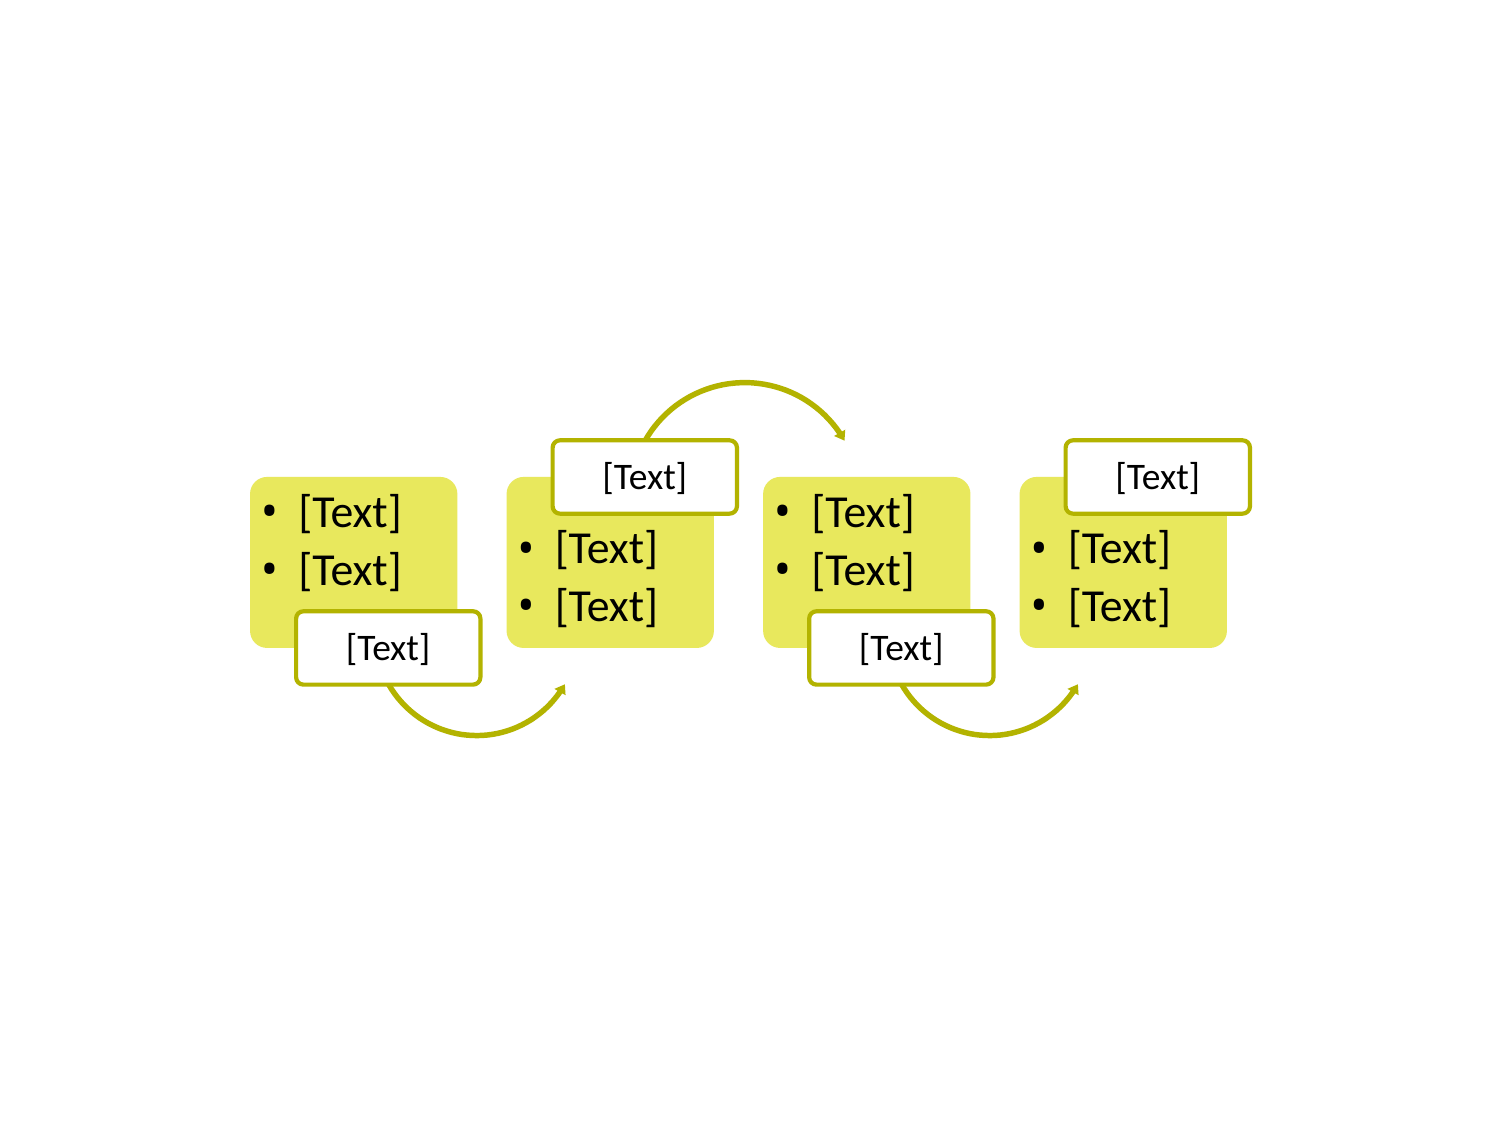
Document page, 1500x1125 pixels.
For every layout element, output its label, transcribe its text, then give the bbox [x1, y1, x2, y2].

text_box [Text] [Text] [763, 476, 971, 648]
text_box [Text] [809, 611, 994, 685]
text_box [Text] [552, 440, 737, 514]
text_box [642, 379, 846, 441]
text_box [899, 684, 1079, 739]
text_box [Text] [296, 611, 481, 685]
text_box [Text] [1065, 440, 1250, 514]
text_box [386, 684, 566, 739]
text_box [Text] [Text] [1019, 476, 1227, 648]
text_box [Text] [Text] [506, 476, 714, 648]
text_box [Text] [Text] [250, 476, 458, 648]
